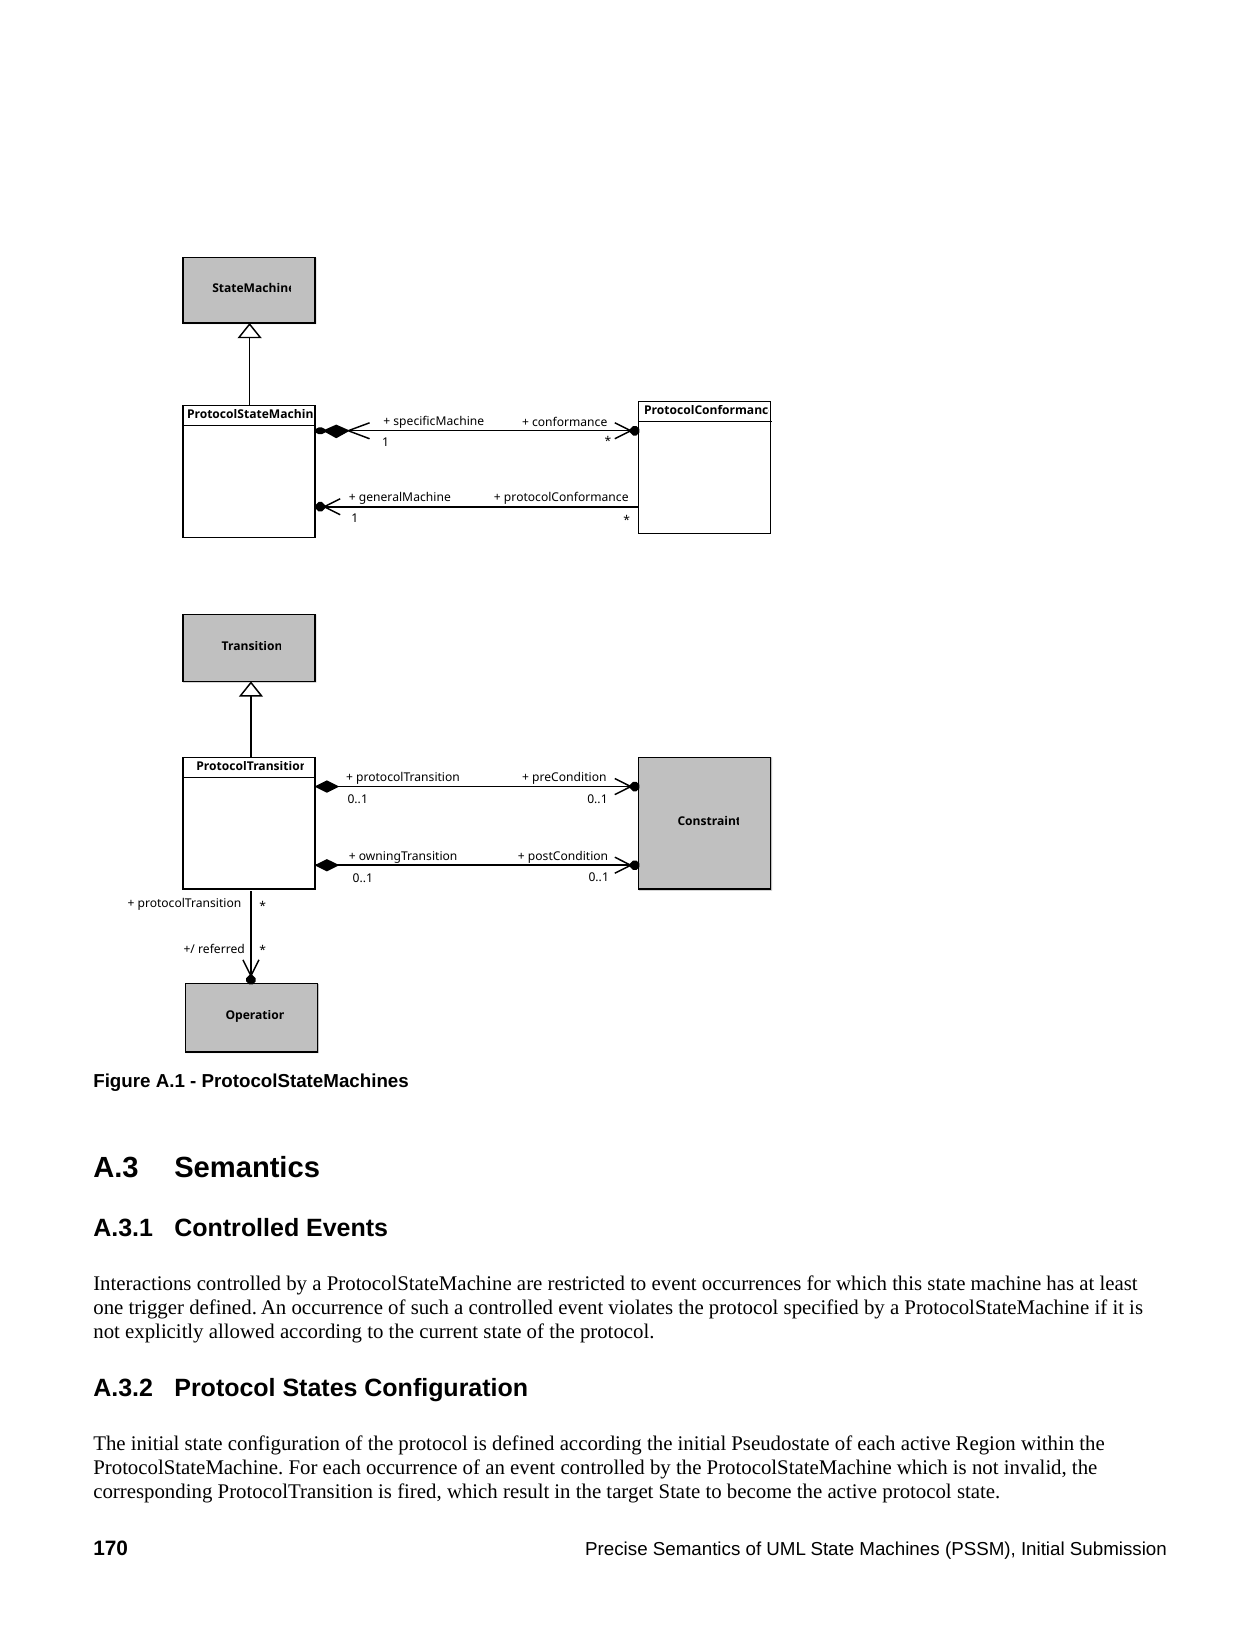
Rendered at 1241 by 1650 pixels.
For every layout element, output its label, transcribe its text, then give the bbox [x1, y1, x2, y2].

text The initial state configuration of the protocol is defined according the initial Pseudostate of each active Region within the ProtocolStateMachine. For each occurrence of an event controlled by the ProtocolStateMachine which is not invalid, the corresponding ProtocolTransition is fired, which result in the target State to become the active protocol state. [93, 1431, 1164, 1503]
subtitle Protocol States Configuration [93, 1372, 1164, 1402]
subtitle Controlled Events [93, 1213, 1164, 1242]
text Interactions controlled by a ProtocolStateMachine are restricted to event occurrences for which this state machine has at least one trigger defined. An occurrence of such a controlled event violates the protocol specified by a ProtocolStateMachine if it is not explicitly allowed according to the current state of the protocol. [93, 1271, 1164, 1343]
text Figure A.1 - ProtocolStateMachines [93, 243, 786, 1092]
subtitle Semantics [93, 1148, 1164, 1183]
